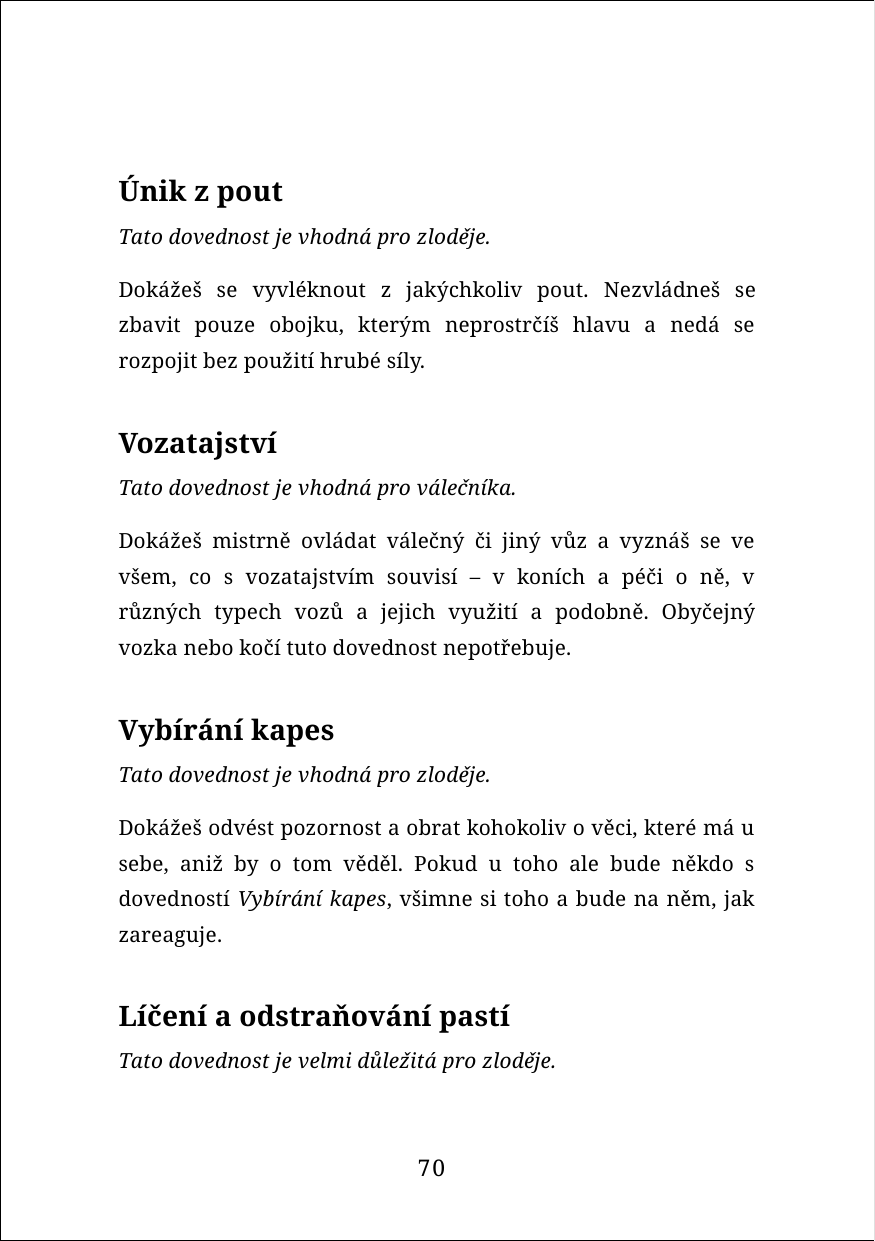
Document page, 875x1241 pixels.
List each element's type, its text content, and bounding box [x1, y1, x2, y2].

subtitle Vozatajství [118, 423, 756, 461]
text Dokážeš se vyvléknout z jakýchkoliv pout. Nezvládneš se zbavit pouze obojku, kterým neprostrčíš hlavu a nedá se rozpojit bez použití hrubé síly. [118, 275, 756, 374]
text Tato dovednost je vhodná pro válečníka. [118, 473, 756, 502]
subtitle Únik z pout [118, 172, 756, 210]
text Tato dovednost je vhodná pro zloděje. [118, 760, 756, 788]
text Tato dovednost je vhodná pro zloděje. [118, 222, 756, 250]
text Dokážeš mistrně ovládat válečný či jiný vůz a vyznáš se ve všem, co s vozatajstvím souvisí – v koních a péči o ně, v různých typech vozů a jejich využití a podobně. Obyčejný vozka nebo kočí tuto dovednost nepotřebuje. [118, 526, 756, 661]
subtitle Líčení a odstraňování pastí [118, 997, 756, 1035]
text Tato dovednost je velmi důležitá pro zloděje. [118, 1047, 756, 1075]
text Dokážeš odvést pozornost a obrat kohokoliv o věci, které má u sebe, aniž by o tom věděl. Pokud u toho ale bude někdo s dovedností Vybírání kapes, všimne si toho a bude na něm, jak zareaguje. [118, 813, 756, 948]
subtitle Vybírání kapes [118, 710, 756, 748]
